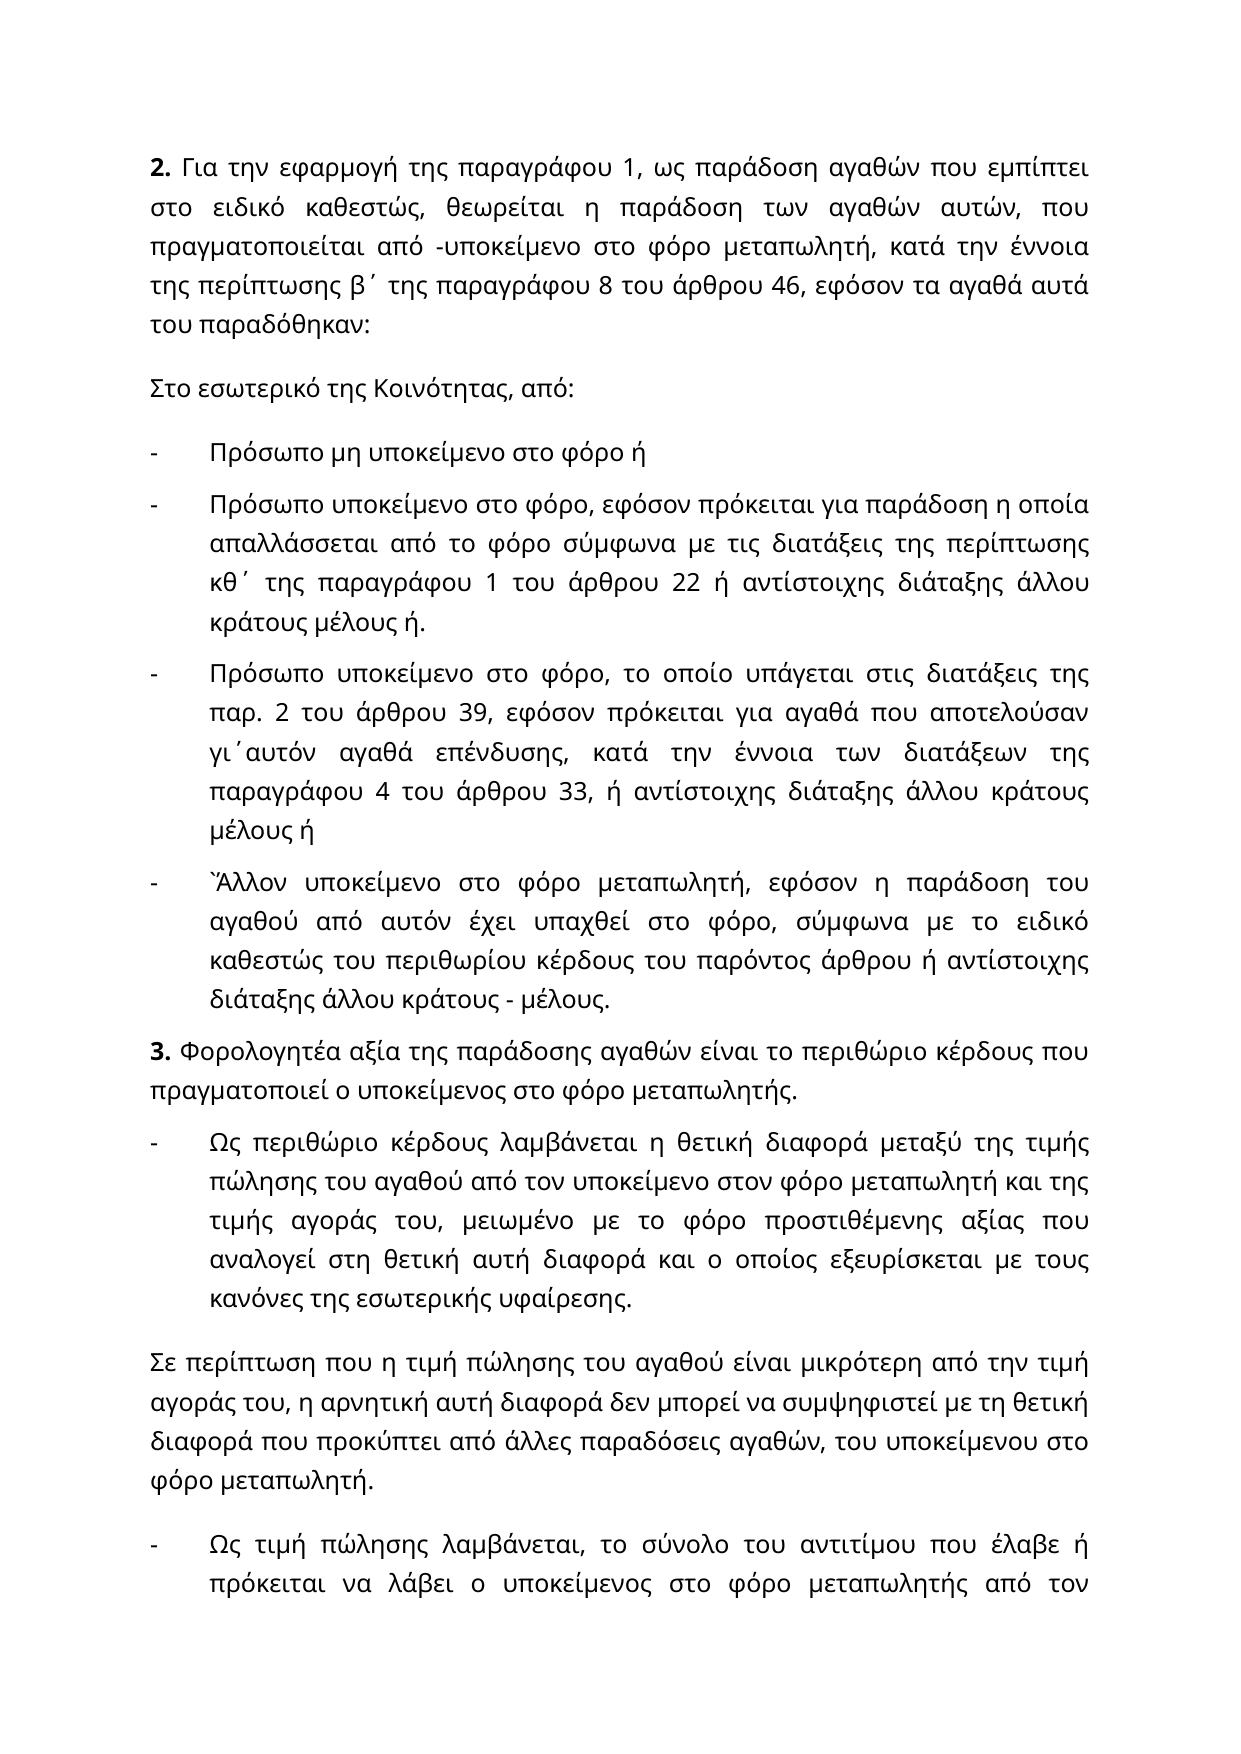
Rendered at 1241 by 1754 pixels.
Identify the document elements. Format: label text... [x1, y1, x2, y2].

text Στο εσωτερικό της Κοινότητας, από: [150, 371, 1090, 405]
list - Ως τιμή πώλησης λαμβάνεται, το σύνολο του αντιτίμου που έλαβε ή πρόκειται να λάβει ο υποκείμενος στο φόρο μεταπωλητής από τον [150, 1527, 1090, 1600]
list - Ως περιθώριο κέρδους λαμβάνεται η θετική διαφορά μεταξύ της τιμής πώλησης του αγαθού από τον υποκείμενο στον φόρο μεταπωλητή και της τιμής αγοράς του, μειωμένο με το φόρο προστιθέμενης αξίας που αναλογεί στη θετική αυτή διαφορά και ο οποίος εξευρίσκεται με τους κανόνες της εσωτερικής υφαίρεσης. [150, 1124, 1090, 1315]
list - Πρόσωπο μη υποκείμενο στο φόρο ή [150, 435, 1090, 469]
text 2. Για την εφαρμογή της παραγράφου 1, ως παράδοση αγαθών που εμπίπτει στο ειδικό καθεστώς, θεωρείται η παράδοση των αγαθών αυτών, που πραγματοποιείται από -υποκείμενο στο φόρο μεταπωλητή, κατά την έννοια της περίπτωσης β΄ της παραγράφου 8 του άρθρου 46, εφόσον τα αγαθά αυτά του παραδόθηκαν: [150, 150, 1090, 341]
text 3. Φορολογητέα αξία της παράδοσης αγαθών είναι το περιθώριο κέρδους που πραγματοποιεί ο υποκείμενος στο φόρο μεταπωλητής. [150, 1033, 1090, 1107]
list - Πρόσωπο υποκείμενο στο φόρο, το οποίο υπάγεται στις διατάξεις της παρ. 2 του άρθρου 39, εφόσον πρόκειται για αγαθά που αποτελούσαν γι΄αυτόν αγαθά επένδυσης, κατά την έννοια των διατάξεων της παραγράφου 4 του άρθρου 33, ή αντίστοιχης διάταξης άλλου κράτους μέλους ή [150, 656, 1090, 847]
list - Πρόσωπο υποκείμενο στο φόρο, εφόσον πρόκειται για παράδοση η οποία απαλλάσσεται από το φόρο σύμφωνα με τις διατάξεις της περίπτωσης κθ΄ της παραγράφου 1 του άρθρου 22 ή αντίστοιχης διάταξης άλλου κράτους μέλους ή. [150, 487, 1090, 638]
text Σε περίπτωση που η τιμή πώλησης του αγαθού είναι μικρότερη από την τιμή αγοράς του, η αρνητική αυτή διαφορά δεν μπορεί να συμψηφιστεί με τη θετική διαφορά που προκύπτει από άλλες παραδόσεις αγαθών, του υποκείμενου στο φόρο μεταπωλητή. [150, 1345, 1090, 1497]
list - `Άλλον υποκείμενο στο φόρο μεταπωλητή, εφόσον η παράδοση του αγαθού από αυτόν έχει υπαχθεί στο φόρο, σύμφωνα με το ειδικό καθεστώς του περιθωρίου κέρδους του παρόντος άρθρου ή αντίστοιχης διάταξης άλλου κράτους - μέλους. [150, 864, 1090, 1016]
